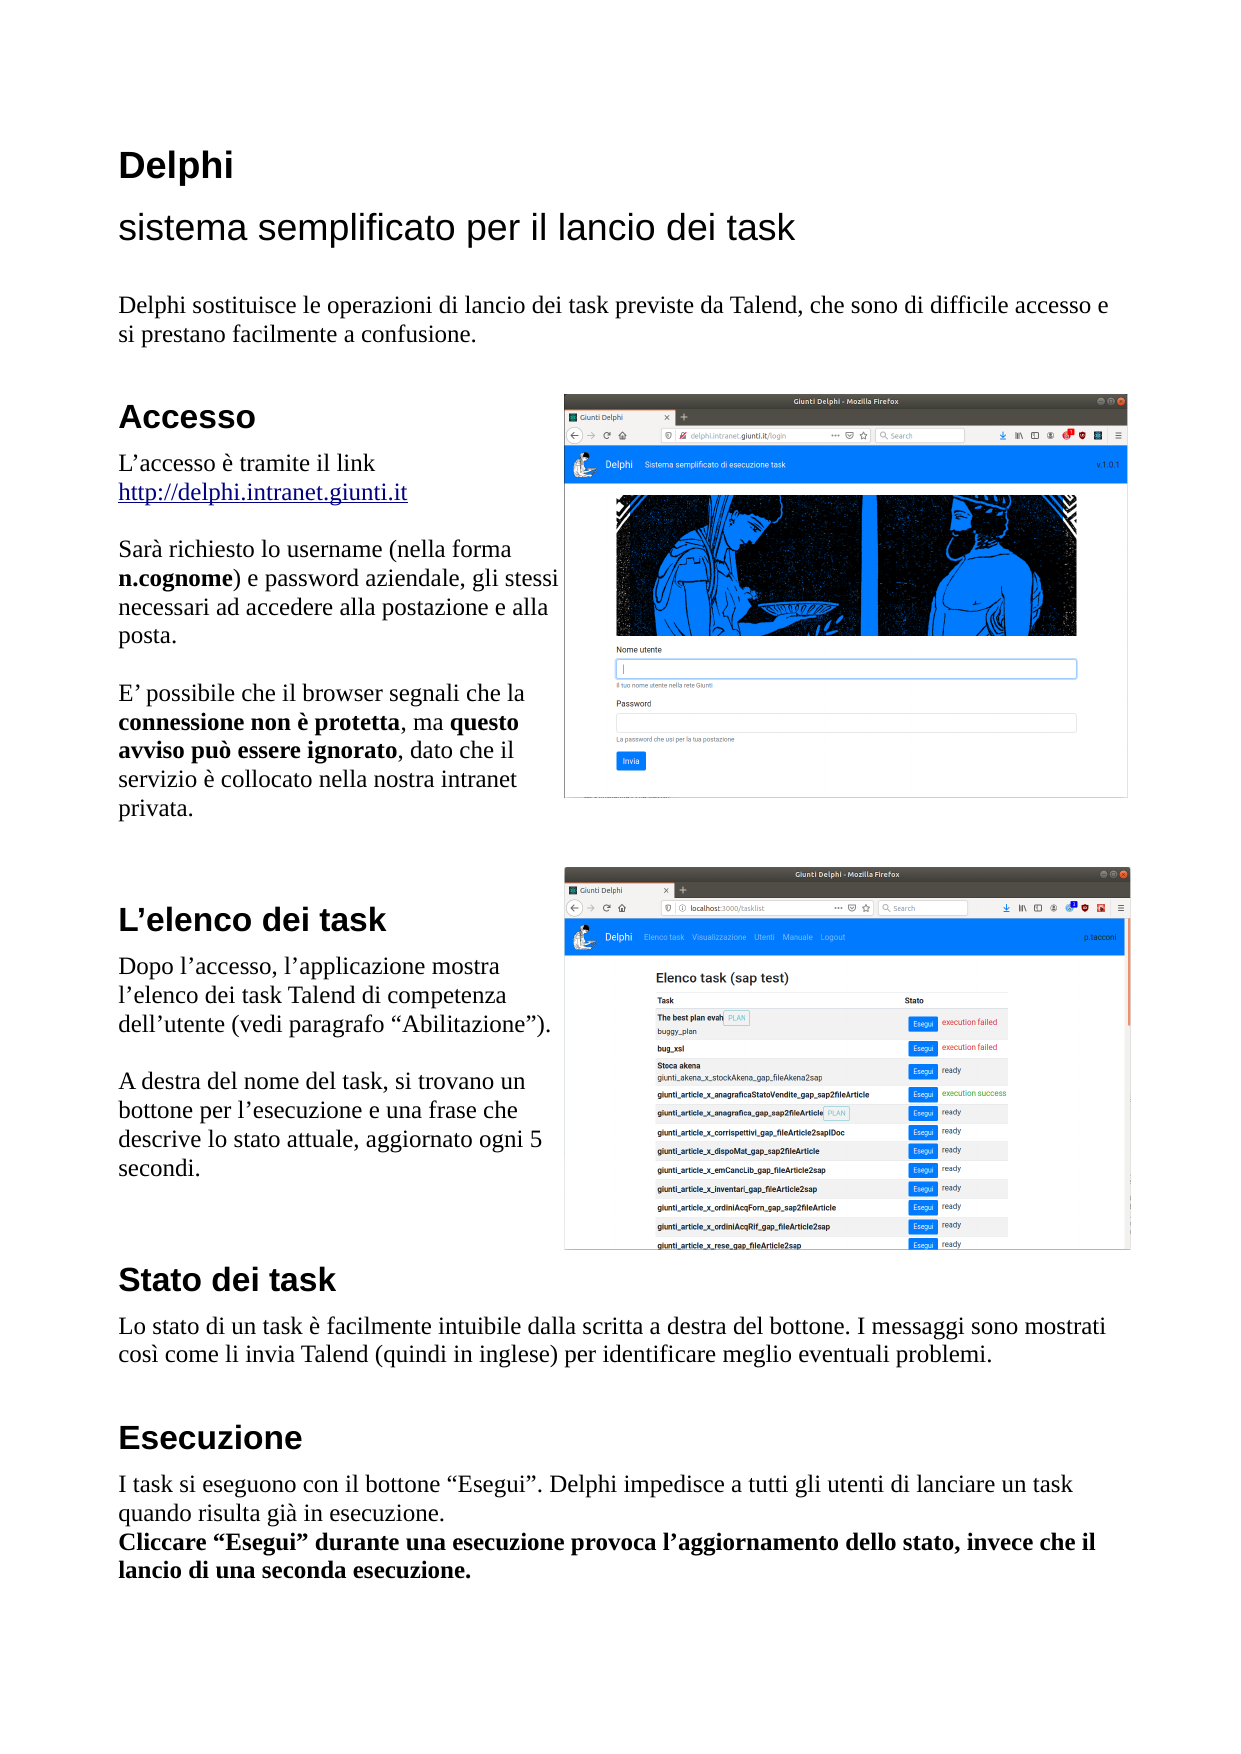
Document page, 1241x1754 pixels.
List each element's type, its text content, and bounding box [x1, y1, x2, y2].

subtitle Esecuzione [118, 1418, 1122, 1457]
text Delphi sostituisce le operazioni di lancio dei task previste da Talend, che sono di difficile accesso e si prestano facilmente a confusione. [118, 290, 1122, 347]
text L’accesso è tramite il link http://delphi.intranet.giunti.it [118, 448, 564, 506]
text E’ possibile che il browser segnali che la connessione non è protetta, ma questo avviso può essere ignorato, dato che il servizio è collocato nella nostra intranet privata. [118, 678, 1122, 822]
text A destra del nome del task, si trovano un bottone per l’esecuzione e una frase che descrive lo stato attuale, aggiornato ogni 5 secondi. [118, 1066, 564, 1181]
subtitle sistema semplificato per il lancio dei task [118, 206, 1122, 249]
subtitle Stato dei task [118, 1260, 1122, 1298]
picture [564, 867, 1131, 1250]
text I task si eseguono con il bottone “Esegui”. Delphi impedisce a tutti gli utenti di lanciare un task quando risulta già in esecuzione. Cliccare “Esegui” durante una esecuzione provoca l’aggiornamento dello stato, invece che il lancio di una seconda esecuzione. [118, 1469, 1122, 1584]
text Dopo l’accesso, l’applicazione mostra l’elenco dei task Talend di competenza dell’utente (vedi paragrafo “Abilitazione”). [118, 951, 564, 1038]
subtitle Accesso [118, 397, 564, 436]
text Lo stato di un task è facilmente intuibile dalla scritta a destra del bottone. I messaggi sono mostrati così come li invia Talend (quindi in inglese) per identificare meglio eventuali problemi. [118, 1311, 1122, 1368]
picture [564, 394, 1128, 798]
subtitle L’elenco dei task [118, 900, 564, 939]
text Sarà richiesto lo username (nella forma n.cognome) e password aziendale, gli stessi necessari ad accedere alla postazione e alla posta. [118, 534, 564, 649]
subtitle Delphi [118, 143, 1122, 187]
